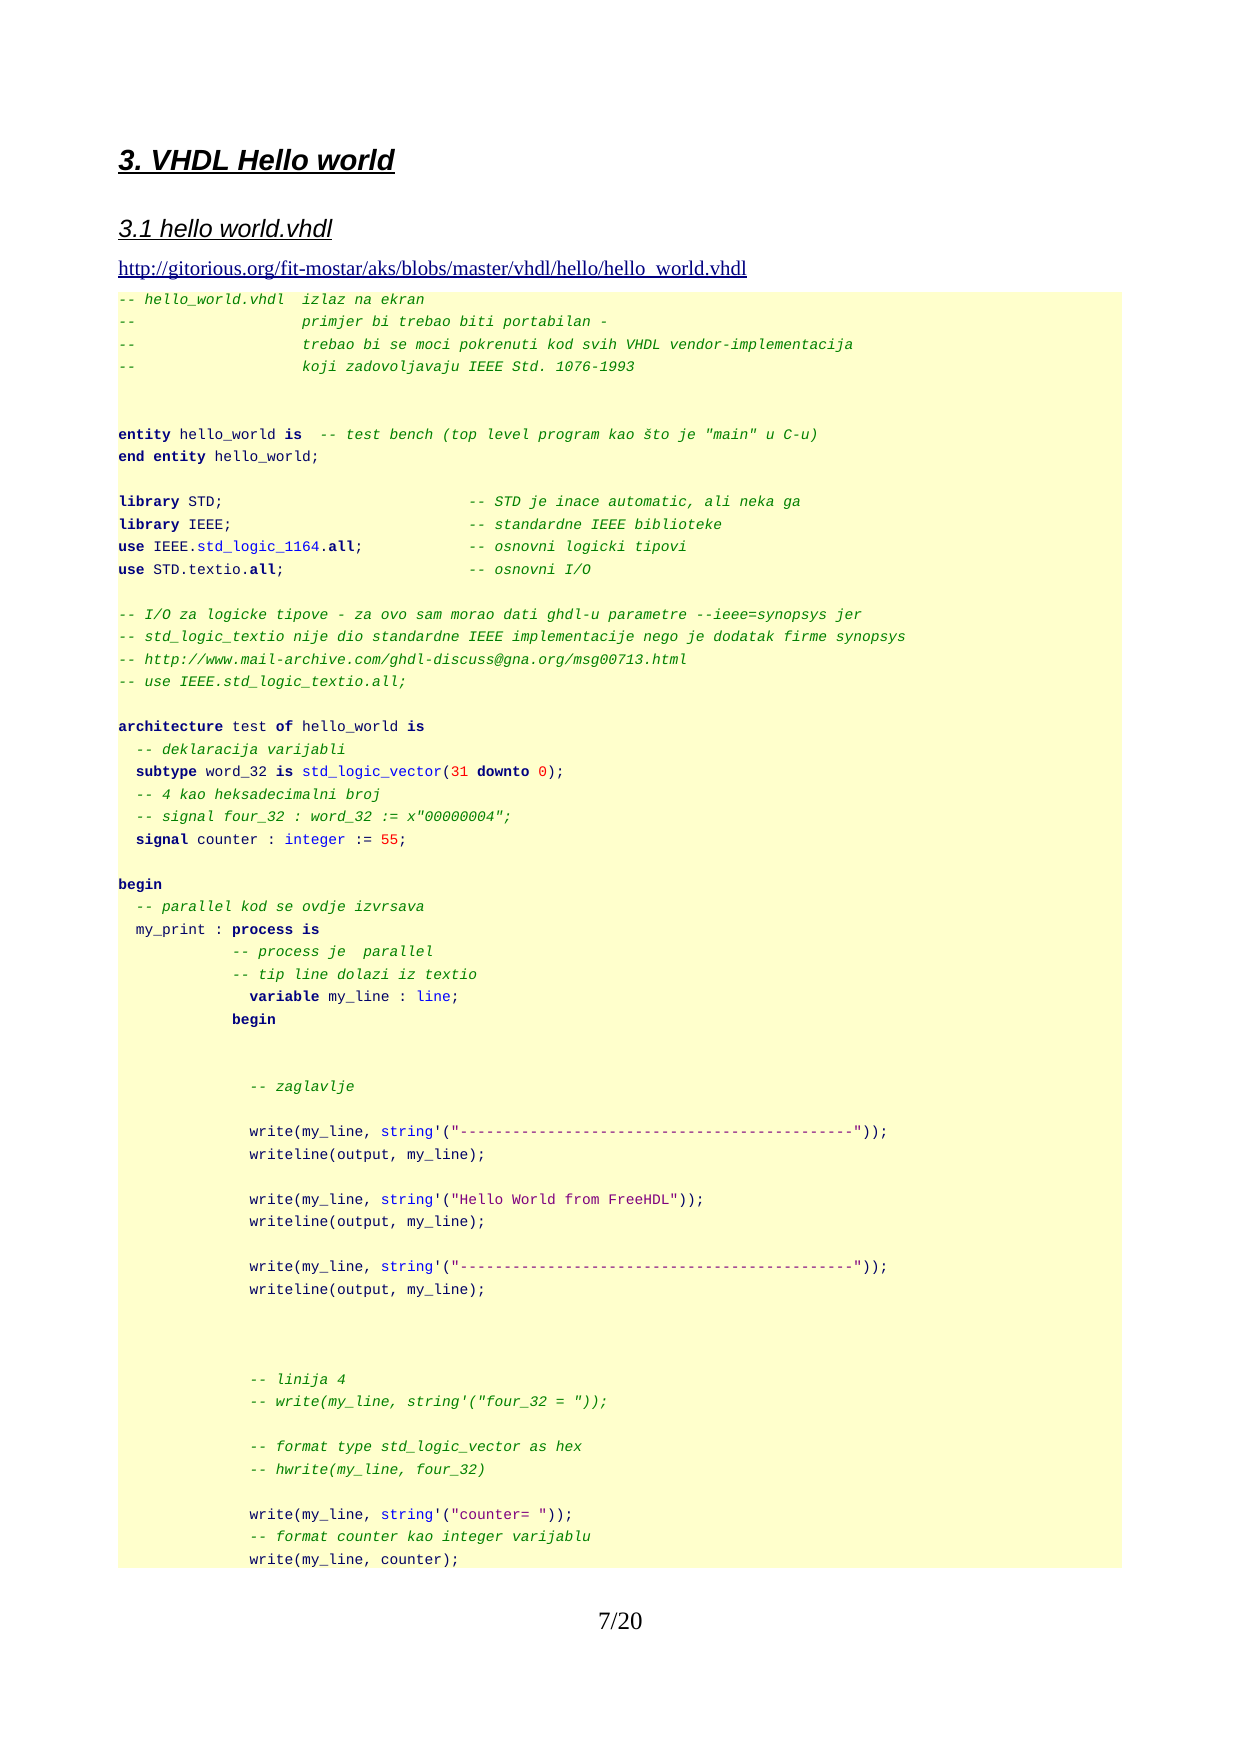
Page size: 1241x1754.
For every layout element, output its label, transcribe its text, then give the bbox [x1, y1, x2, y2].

text library STD; -- STD je inace automatic, ali neka ga [118, 494, 1122, 511]
text -- write(my_line, string'("four_32 = ")); [118, 1394, 1122, 1411]
text -- http://www.mail-archive.com/ghdl-discuss@gna.org/msg00713.html [118, 652, 1122, 668]
text -- format type std_logic_vector as hex [118, 1439, 1122, 1456]
text -- trebao bi se moci pokrenuti kod svih VHDL vendor-implementacija [118, 337, 1122, 353]
subtitle 3. VHDL Hello world [118, 143, 1122, 177]
text http://gitorious.org/fit-mostar/aks/blobs/master/vhdl/hello/hello_world.vhdl [118, 255, 1122, 279]
text -- zaglavlje [118, 1079, 1122, 1096]
text write(my_line, string'("---------------------------------------------")); [118, 1259, 1122, 1276]
text -- koji zadovoljavaju IEEE Std. 1076-1993 [118, 359, 1122, 376]
text -- signal four_32 : word_32 := x"00000004"; [118, 809, 1122, 826]
text -- format counter kao integer varijablu [118, 1529, 1122, 1546]
text -- 4 kao heksadecimalni broj [118, 787, 1122, 803]
text my_print : process is [118, 922, 1122, 938]
text write(my_line, string'("Hello World from FreeHDL")); [118, 1192, 1122, 1208]
subtitle 3.1 hello world.vhdl [118, 214, 1122, 243]
text -- linija 4 [118, 1372, 1122, 1388]
text writeline(output, my_line); [118, 1282, 1122, 1298]
text writeline(output, my_line); [118, 1214, 1122, 1231]
text library IEEE; -- standardne IEEE biblioteke [118, 517, 1122, 533]
text architecture test of hello_world is [118, 719, 1122, 736]
text -- hello_world.vhdl izlaz na ekran [118, 292, 1122, 308]
text write(my_line, string'("---------------------------------------------")); [118, 1124, 1122, 1141]
text use IEEE.std_logic_1164.all; -- osnovni logicki tipovi [118, 539, 1122, 556]
text -- hwrite(my_line, four_32) [118, 1462, 1122, 1478]
text -- std_logic_textio nije dio standardne IEEE implementacije nego je dodatak firme synopsys [118, 629, 1122, 646]
text end entity hello_world; [118, 449, 1122, 466]
text begin [118, 877, 1122, 893]
text variable my_line : line; [118, 989, 1122, 1006]
text begin [118, 1012, 1122, 1028]
text -- primjer bi trebao biti portabilan - [118, 314, 1122, 331]
text write(my_line, counter); [118, 1552, 1122, 1568]
text writeline(output, my_line); [118, 1147, 1122, 1163]
text -- deklaracija varijabli [118, 742, 1122, 758]
text -- use IEEE.std_logic_textio.all; [118, 674, 1122, 691]
text -- I/O za logicke tipove - za ovo sam morao dati ghdl-u parametre --ieee=synopsys jer [118, 607, 1122, 623]
text -- process je parallel [118, 944, 1122, 961]
text use STD.textio.all; -- osnovni I/O [118, 562, 1122, 578]
text -- tip line dolazi iz textio [118, 967, 1122, 983]
text subtype word_32 is std_logic_vector(31 downto 0); [118, 764, 1122, 781]
text -- parallel kod se ovdje izvrsava [118, 899, 1122, 916]
text write(my_line, string'("counter= ")); [118, 1507, 1122, 1523]
text entity hello_world is -- test bench (top level program kao što je "main" u C-u) [118, 427, 1122, 443]
text signal counter : integer := 55; [118, 832, 1122, 848]
